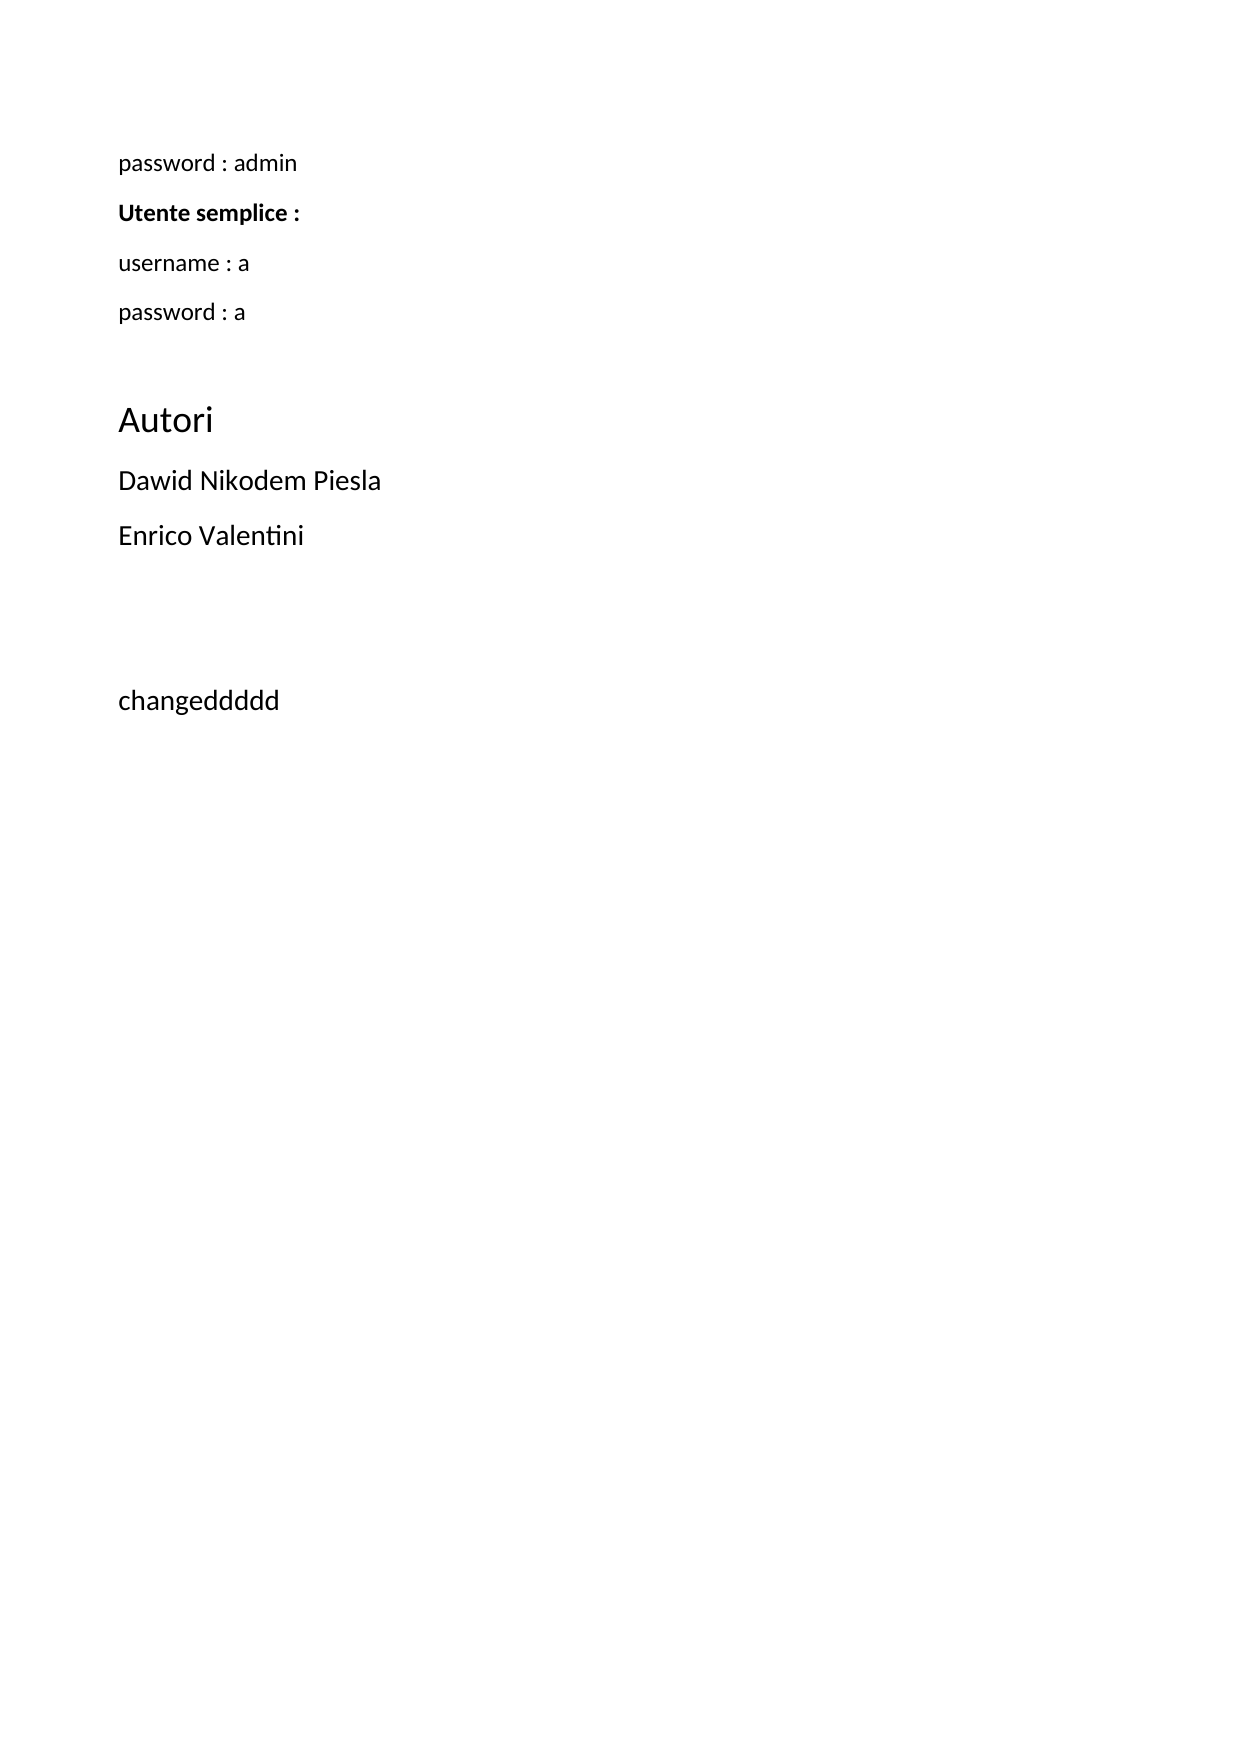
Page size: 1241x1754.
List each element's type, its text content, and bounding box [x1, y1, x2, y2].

text password : admin [118, 148, 1122, 178]
text Dawid Nikodem Piesla [118, 462, 1122, 497]
text changeddddd [118, 682, 1122, 718]
text Utente semplice : [118, 197, 1122, 228]
text username : a [118, 247, 1122, 277]
text password : a [118, 296, 1122, 327]
text Enrico Valentini [118, 517, 1122, 552]
text Autori [118, 396, 1122, 441]
